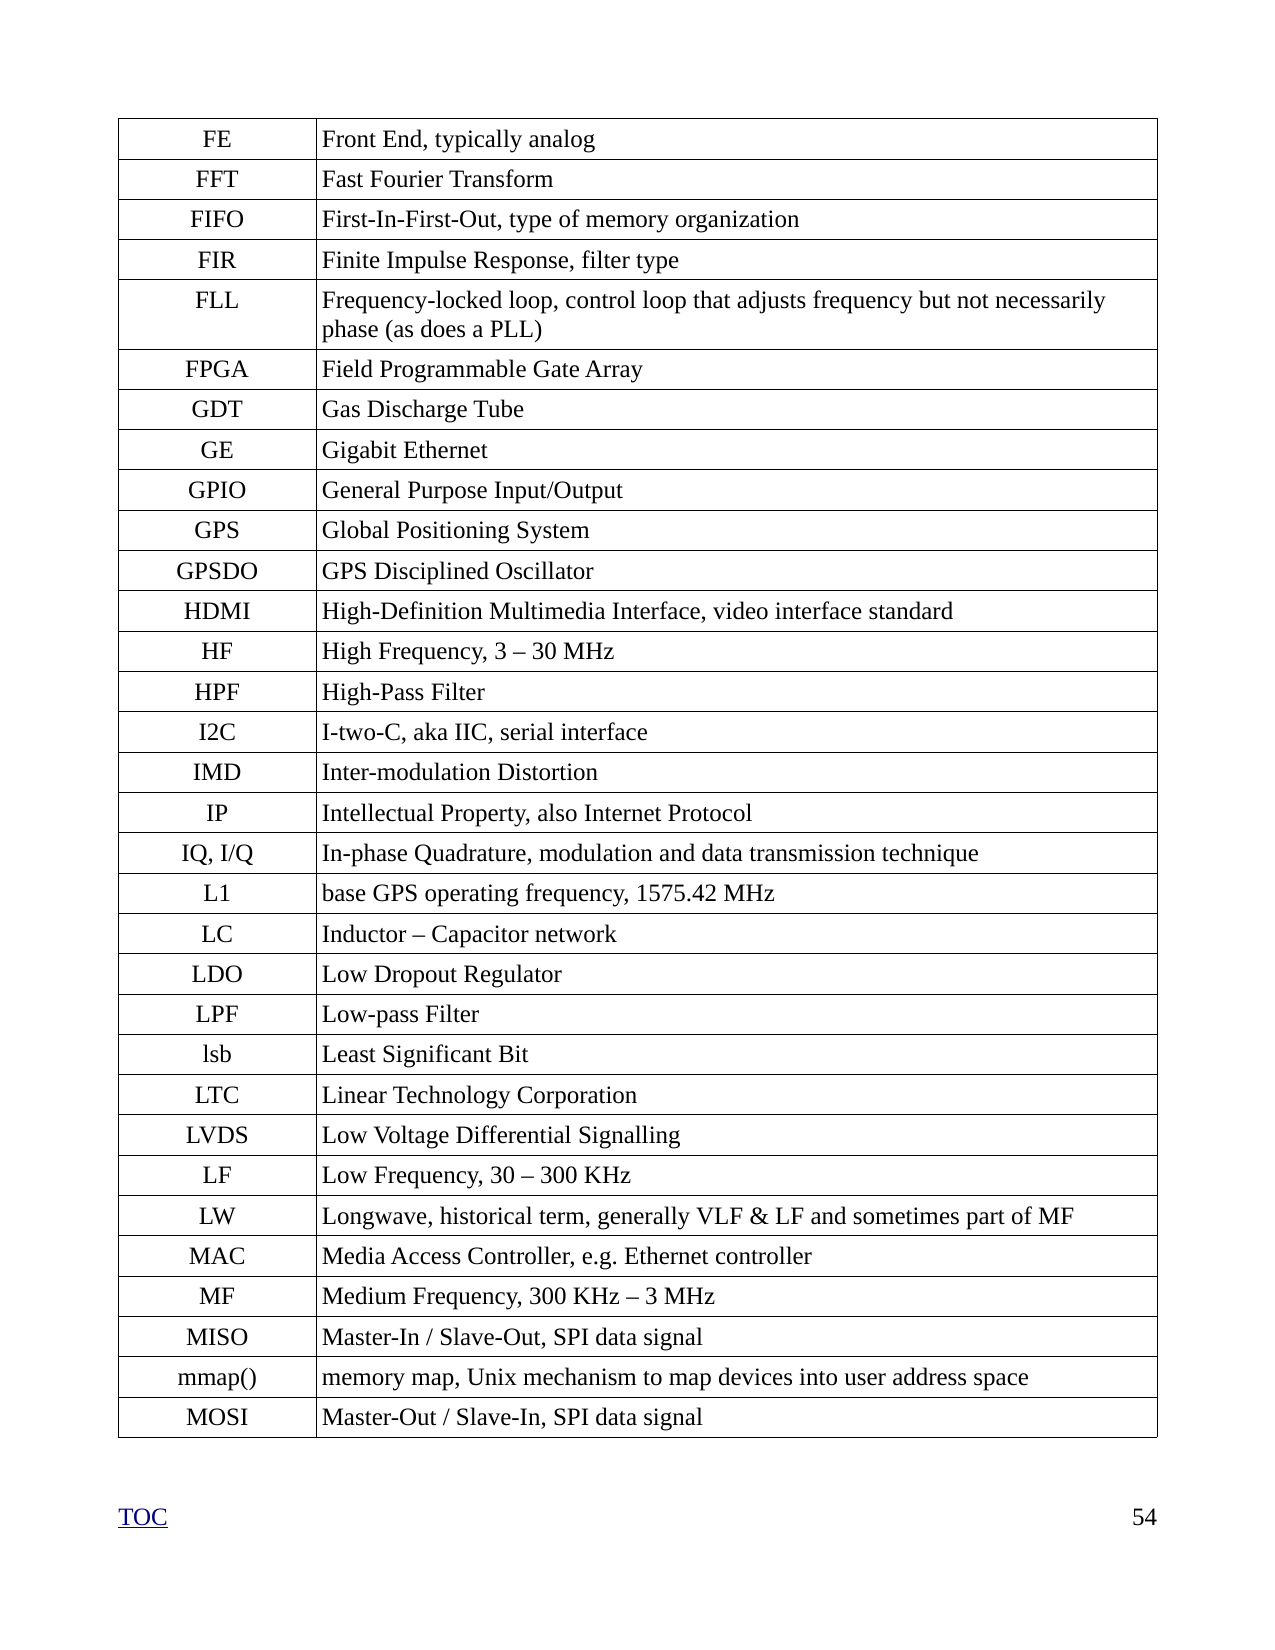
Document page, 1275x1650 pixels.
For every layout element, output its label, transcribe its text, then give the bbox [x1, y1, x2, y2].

table_cell General Purpose Input/Output [317, 470, 1157, 510]
table_cell IP [119, 793, 316, 832]
table_cell Gigabit Ethernet [317, 430, 1157, 469]
table_cell Fast Fourier Transform [317, 160, 1157, 199]
table_cell Least Significant Bit [317, 1035, 1157, 1074]
table_cell GDT [119, 390, 316, 429]
table_cell GPS [119, 511, 316, 550]
table_cell Master-Out / Slave-In, SPI data signal [317, 1398, 1157, 1437]
table_cell Field Programmable Gate Array [317, 350, 1157, 389]
table_cell GE [119, 430, 316, 469]
table_cell High-Definition Multimedia Interface, video interface standard [317, 591, 1157, 631]
table_cell Master-In / Slave-Out, SPI data signal [317, 1317, 1157, 1356]
table_cell I-two-C, aka IIC, serial interface [317, 712, 1157, 752]
table_cell HDMI [119, 591, 316, 631]
table_cell First-In-First-Out, type of memory organization [317, 200, 1157, 239]
table_cell Gas Discharge Tube [317, 390, 1157, 429]
table_cell Global Positioning System [317, 511, 1157, 550]
table_cell Low Frequency, 30 – 300 KHz [317, 1156, 1157, 1195]
table_cell Medium Frequency, 300 KHz – 3 MHz [317, 1277, 1157, 1316]
table_cell Finite Impulse Response, filter type [317, 240, 1157, 279]
table_cell MOSI [119, 1398, 316, 1437]
table_cell LW [119, 1196, 316, 1235]
table_cell HPF [119, 672, 316, 711]
table_cell Low-pass Filter [317, 995, 1157, 1034]
table_cell LTC [119, 1075, 316, 1114]
table_cell GPS Disciplined Oscillator [317, 551, 1157, 590]
table_cell FIFO [119, 200, 316, 239]
table_cell Media Access Controller, e.g. Ethernet controller [317, 1236, 1157, 1276]
table_cell GPSDO [119, 551, 316, 590]
table_cell memory map, Unix mechanism to map devices into user address space [317, 1357, 1157, 1397]
table_cell HF [119, 632, 316, 671]
table_cell LF [119, 1156, 316, 1195]
table_cell High Frequency, 3 – 30 MHz [317, 632, 1157, 671]
table_cell In-phase Quadrature, modulation and data transmission technique [317, 833, 1157, 872]
table_cell Front End, typically analog [317, 119, 1157, 158]
table_cell Inter-modulation Distortion [317, 753, 1157, 792]
table_cell L1 [119, 874, 316, 913]
table_cell FIR [119, 240, 316, 279]
table_cell Low Voltage Differential Signalling [317, 1115, 1157, 1155]
table_cell lsb [119, 1035, 316, 1074]
table_cell IQ, I/Q [119, 833, 316, 872]
table_cell MISO [119, 1317, 316, 1356]
table_cell Low Dropout Regulator [317, 954, 1157, 993]
table_cell FLL [119, 280, 316, 348]
table_cell Longwave, historical term, generally VLF & LF and sometimes part of MF [317, 1196, 1157, 1235]
table_cell Linear Technology Corporation [317, 1075, 1157, 1114]
table_cell Intellectual Property, also Internet Protocol [317, 793, 1157, 832]
table_cell FE [119, 119, 316, 158]
table_cell LPF [119, 995, 316, 1034]
table_cell IMD [119, 753, 316, 792]
table_cell FFT [119, 160, 316, 199]
table_cell Frequency-locked loop, control loop that adjusts frequency but not necessarily phase (as does a PLL) [317, 280, 1157, 348]
table_cell LC [119, 914, 316, 953]
table_cell FPGA [119, 350, 316, 389]
table_cell High-Pass Filter [317, 672, 1157, 711]
table_cell LVDS [119, 1115, 316, 1155]
table_cell GPIO [119, 470, 316, 510]
table_cell MF [119, 1277, 316, 1316]
table_cell mmap() [119, 1357, 316, 1397]
table_cell MAC [119, 1236, 316, 1276]
table_cell Inductor – Capacitor network [317, 914, 1157, 953]
table_cell I2C [119, 712, 316, 752]
table_cell base GPS operating frequency, 1575.42 MHz [317, 874, 1157, 913]
table_cell LDO [119, 954, 316, 993]
